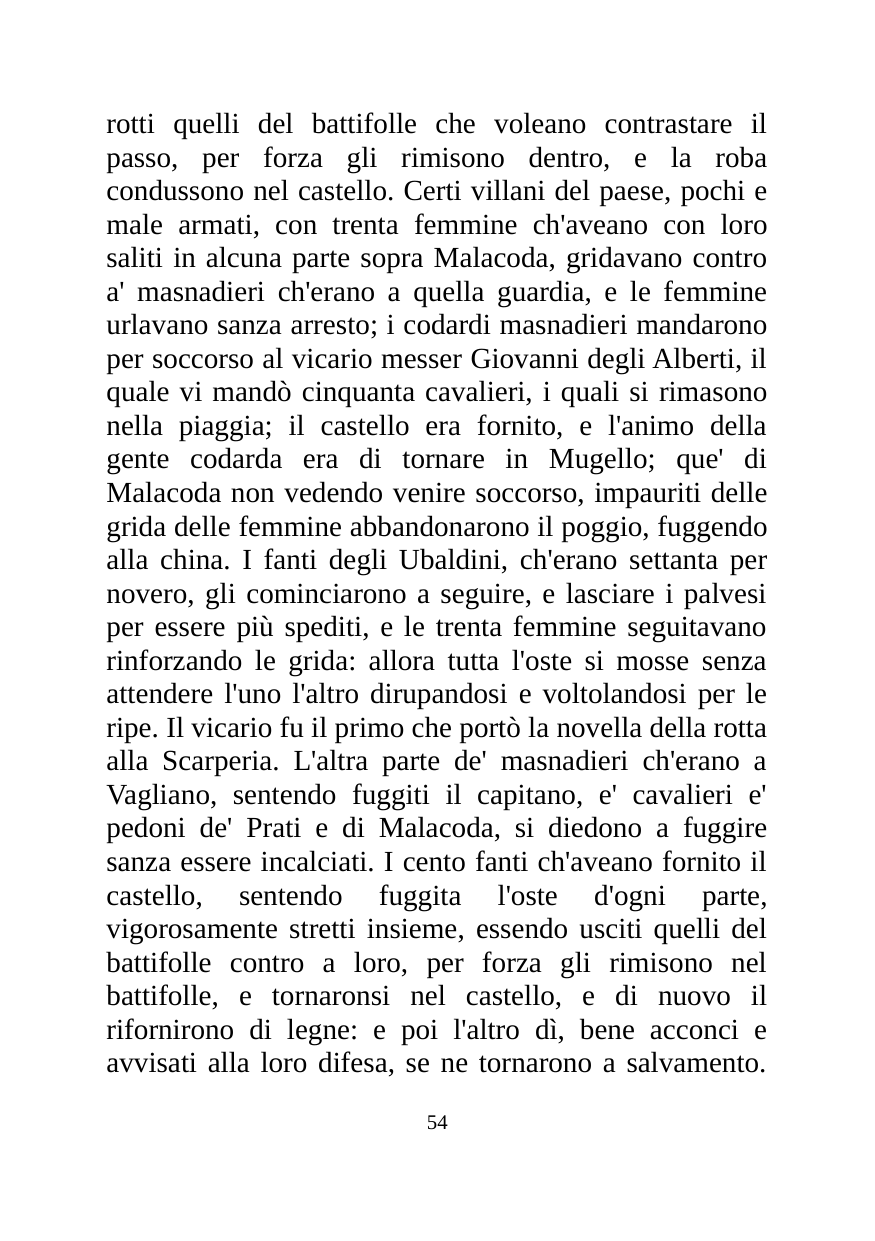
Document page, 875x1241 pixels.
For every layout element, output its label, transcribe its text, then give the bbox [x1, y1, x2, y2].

text rotti quelli del battifolle che voleano contrastare il passo, per forza gli rimisono dentro, e la roba condussono nel castello. Certi villani del paese, pochi e male armati, con trenta femmine ch'aveano con loro saliti in alcuna parte sopra Malacoda, gridavano contro a' masnadieri ch'erano a quella guardia, e le femmine urlavano sanza arresto; i codardi masnadieri mandarono per soccorso al vicario messer Giovanni degli Alberti, il quale vi mandò cinquanta cavalieri, i quali si rimasono nella piaggia; il castello era fornito, e l'animo della gente codarda era di tornare in Mugello; que' di Malacoda non vedendo venire soccorso, impauriti delle grida delle femmine abbandonarono il poggio, fuggendo alla china. I fanti degli Ubaldini, ch'erano settanta per novero, gli cominciarono a seguire, e lasciare i palvesi per essere più spediti, e le trenta femmine seguitavano rinforzando le grida: allora tutta l'oste si mosse senza attendere l'uno l'altro dirupandosi e voltolandosi per le ripe. Il vicario fu il primo che portò la novella della rotta alla Scarperia. L'altra parte de' masnadieri ch'erano a Vagliano, sentendo fuggiti il capitano, e' cavalieri e' pedoni de' Prati e di Malacoda, si diedono a fuggire sanza essere incalciati. I cento fanti ch'aveano fornito il castello, sentendo fuggita l'oste d'ogni parte, vigorosamente stretti insieme, essendo usciti quelli del battifolle contro a loro, per forza gli rimisono nel battifolle, e tornaronsi nel castello, e di nuovo il rifornirono di legne: e poi l'altro dì, bene acconci e avvisati alla loro difesa, se ne tornarono a salvamento. [106, 106, 768, 1079]
